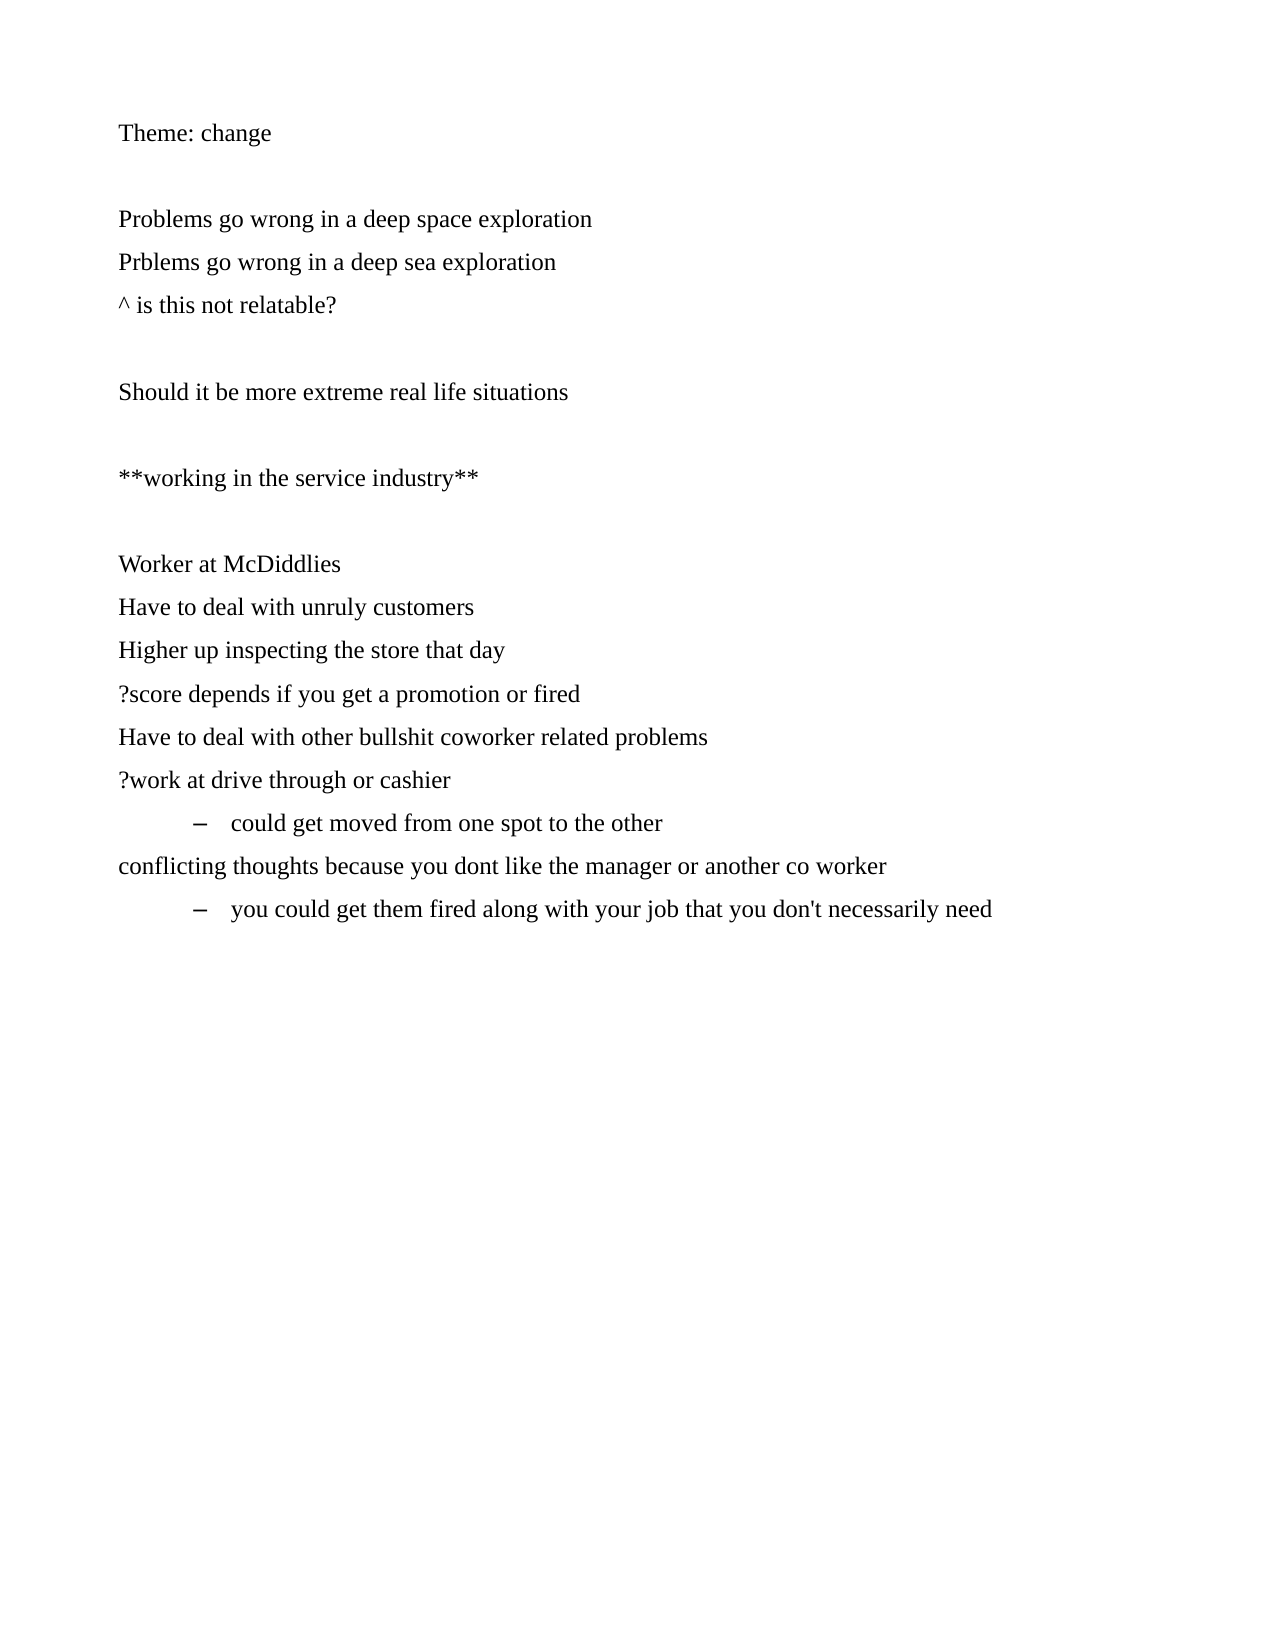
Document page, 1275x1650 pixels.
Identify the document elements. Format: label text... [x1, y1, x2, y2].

text Should it be more extreme real life situations [118, 377, 1157, 406]
text Theme: change [118, 118, 1157, 147]
text Problems go wrong in a deep space exploration [118, 204, 1157, 233]
text ?work at drive through or cashier [118, 765, 1157, 794]
list you could get them fired along with your job that you don't necessarily need [193, 894, 1157, 923]
text Have to deal with other bullshit coworker related problems [118, 722, 1157, 751]
text ?score depends if you get a promotion or fired [118, 679, 1157, 707]
list could get moved from one spot to the other [193, 808, 1157, 837]
text **working in the service industry** [118, 463, 1157, 492]
text ^ is this not relatable? [118, 291, 1157, 319]
text Have to deal with unruly customers [118, 592, 1157, 621]
text Prblems go wrong in a deep sea exploration [118, 247, 1157, 276]
text Higher up inspecting the store that day [118, 636, 1157, 664]
text conflicting thoughts because you dont like the manager or another co worker [118, 851, 1157, 880]
text Worker at McDiddlies [118, 549, 1157, 578]
